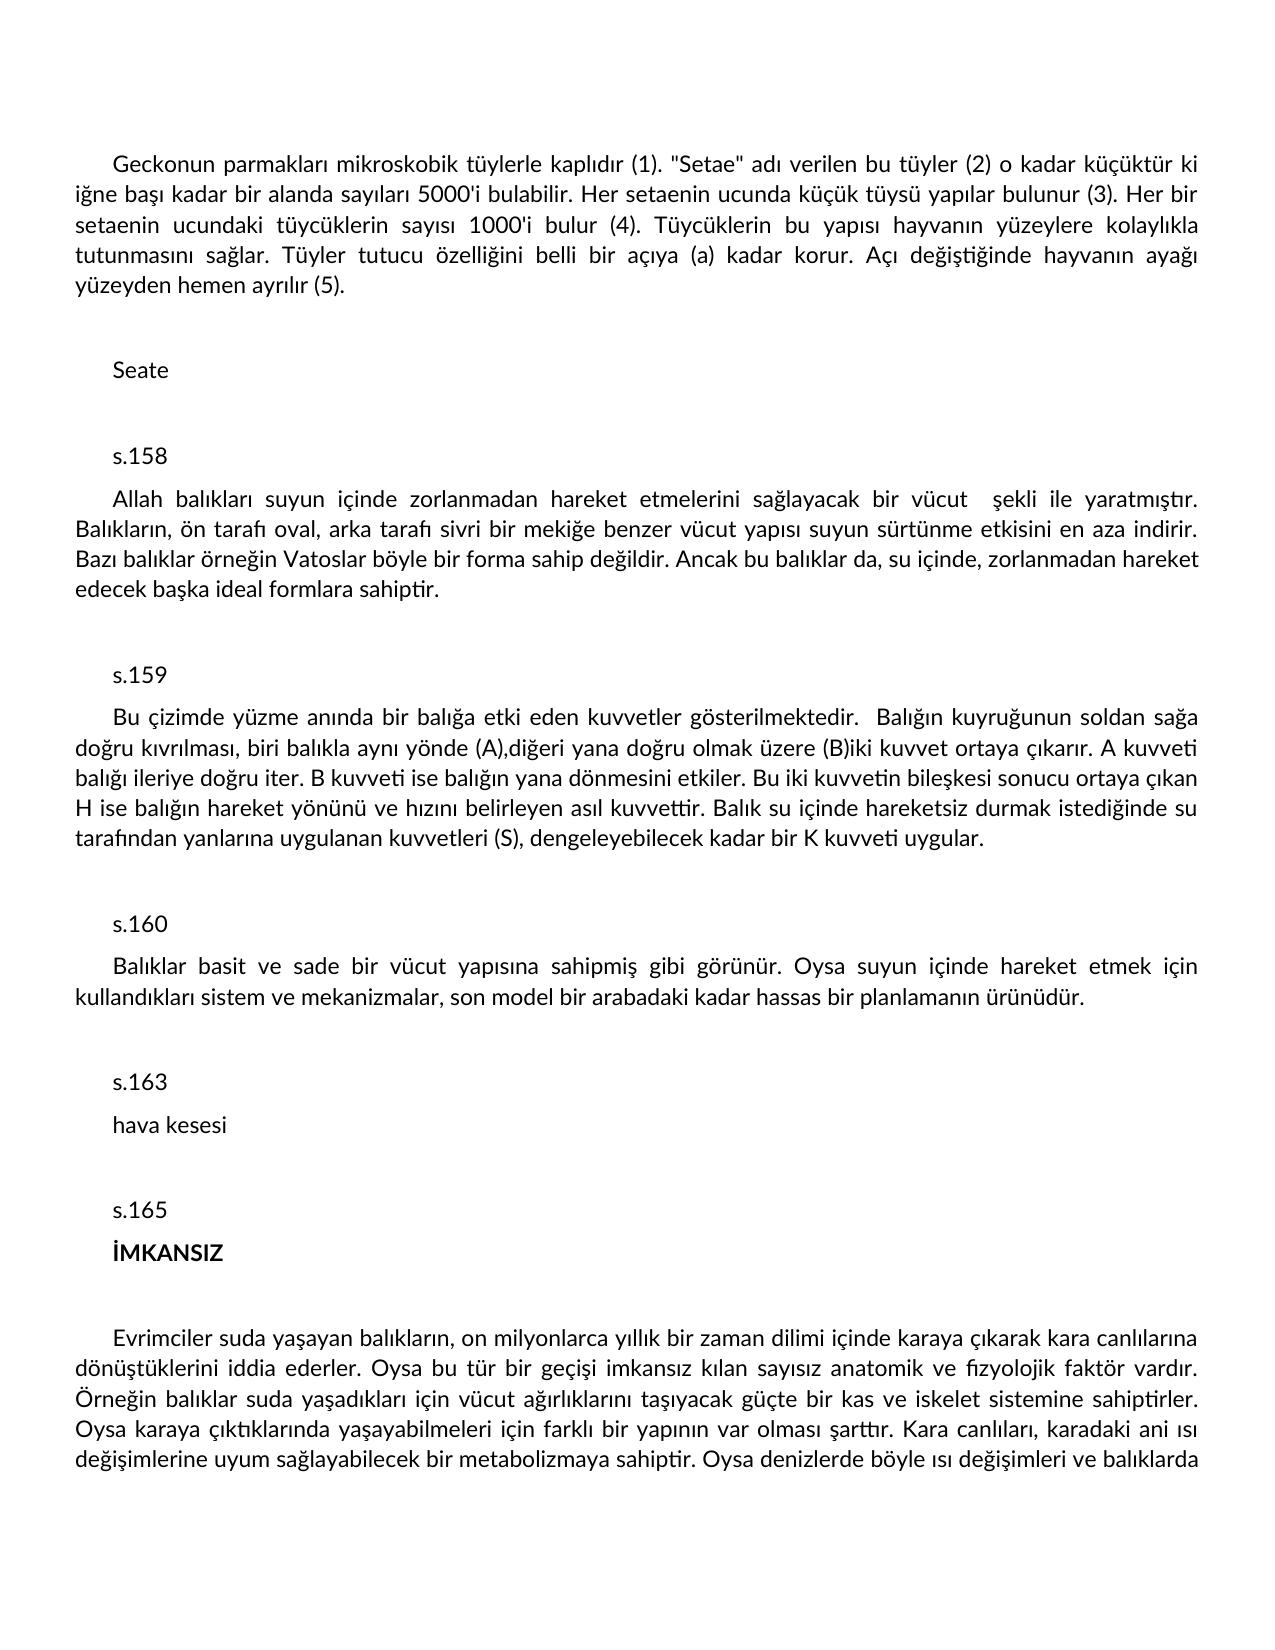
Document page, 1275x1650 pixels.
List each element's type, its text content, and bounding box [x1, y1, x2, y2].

text Bu çizimde yüzme anında bir balığa etki eden kuvvetler gösterilmektedir. Balığın kuyruğunun soldan sağa doğru kıvrılması, biri balıkla aynı yönde (A),diğeri yana doğru olmak üzere (B)iki kuvvet ortaya çıkarır. A kuvveti balığı ileriye doğru iter. B kuvveti ise balığın yana dönmesini etkiler. Bu iki kuvvetin bileşkesi sonucu ortaya çıkan H ise balığın hareket yönünü ve hızını belirleyen asıl kuvvettir. Balık su içinde hareketsiz durmak istediğinde su tarafından yanlarına uygulanan kuvvetleri (S), dengeleyebilecek kadar bir K kuvveti uygular. [75, 703, 1200, 851]
text s.160 [75, 909, 1200, 937]
text s.158 [75, 442, 1200, 469]
text Seate [75, 356, 1200, 384]
text s.165 [75, 1196, 1200, 1223]
text Evrimciler suda yaşayan balıkların, on milyonlarca yıllık bir zaman dilimi içinde karaya çıkarak kara canlılarına dönüştüklerini iddia ederler. Oysa bu tür bir geçişi imkansız kılan sayısız anatomik ve fizyolojik faktör vardır. Örneğin balıklar suda yaşadıkları için vücut ağırlıklarını taşıyacak güçte bir kas ve iskelet sistemine sahiptirler. Oysa karaya çıktıklarında yaşayabilmeleri için farklı bir yapının var olması şarttır. Kara canlıları, karadaki ani ısı değişimlerine uyum sağlayabilecek bir metabolizmaya sahiptir. Oysa denizlerde böyle ısı değişimleri ve balıklarda [75, 1324, 1200, 1472]
text s.159 [75, 660, 1200, 688]
text Geckonun parmakları mikroskobik tüylerle kaplıdır (1). "Setae" adı verilen bu tüyler (2) o kadar küçüktür ki iğne başı kadar bir alanda sayıları 5000'i bulabilir. Her setaenin ucunda küçük tüysü yapılar bulunur (3). Her bir setaenin ucundaki tüycüklerin sayısı 1000'i bulur (4). Tüycüklerin bu yapısı hayvanın yüzeylere kolaylıkla tutunmasını sağlar. Tüyler tutucu özelliğini belli bir açıya (a) kadar korur. Açı değiştiğinde hayvanın ayağı yüzeyden hemen ayrılır (5). [75, 150, 1200, 298]
text Allah balıkları suyun içinde zorlanmadan hareket etmelerini sağlayacak bir vücut şekli ile yaratmıştır. Balıkların, ön tarafı oval, arka tarafı sivri bir mekiğe benzer vücut yapısı suyun sürtünme etkisini en aza indirir. Bazı balıklar örneğin Vatoslar böyle bir forma sahip değildir. Ancak bu balıklar da, su içinde, zorlanmadan hareket edecek başka ideal formlara sahiptir. [75, 484, 1200, 602]
text Balıklar basit ve sade bir vücut yapısına sahipmiş gibi görünür. Oysa suyun içinde hareket etmek için kullandıkları sistem ve mekanizmalar, son model bir arabadaki kadar hassas bir planlamanın ürünüdür. [75, 952, 1200, 1010]
text İMKANSIZ [75, 1238, 1200, 1266]
text hava kesesi [75, 1110, 1200, 1138]
text s.163 [75, 1068, 1200, 1095]
